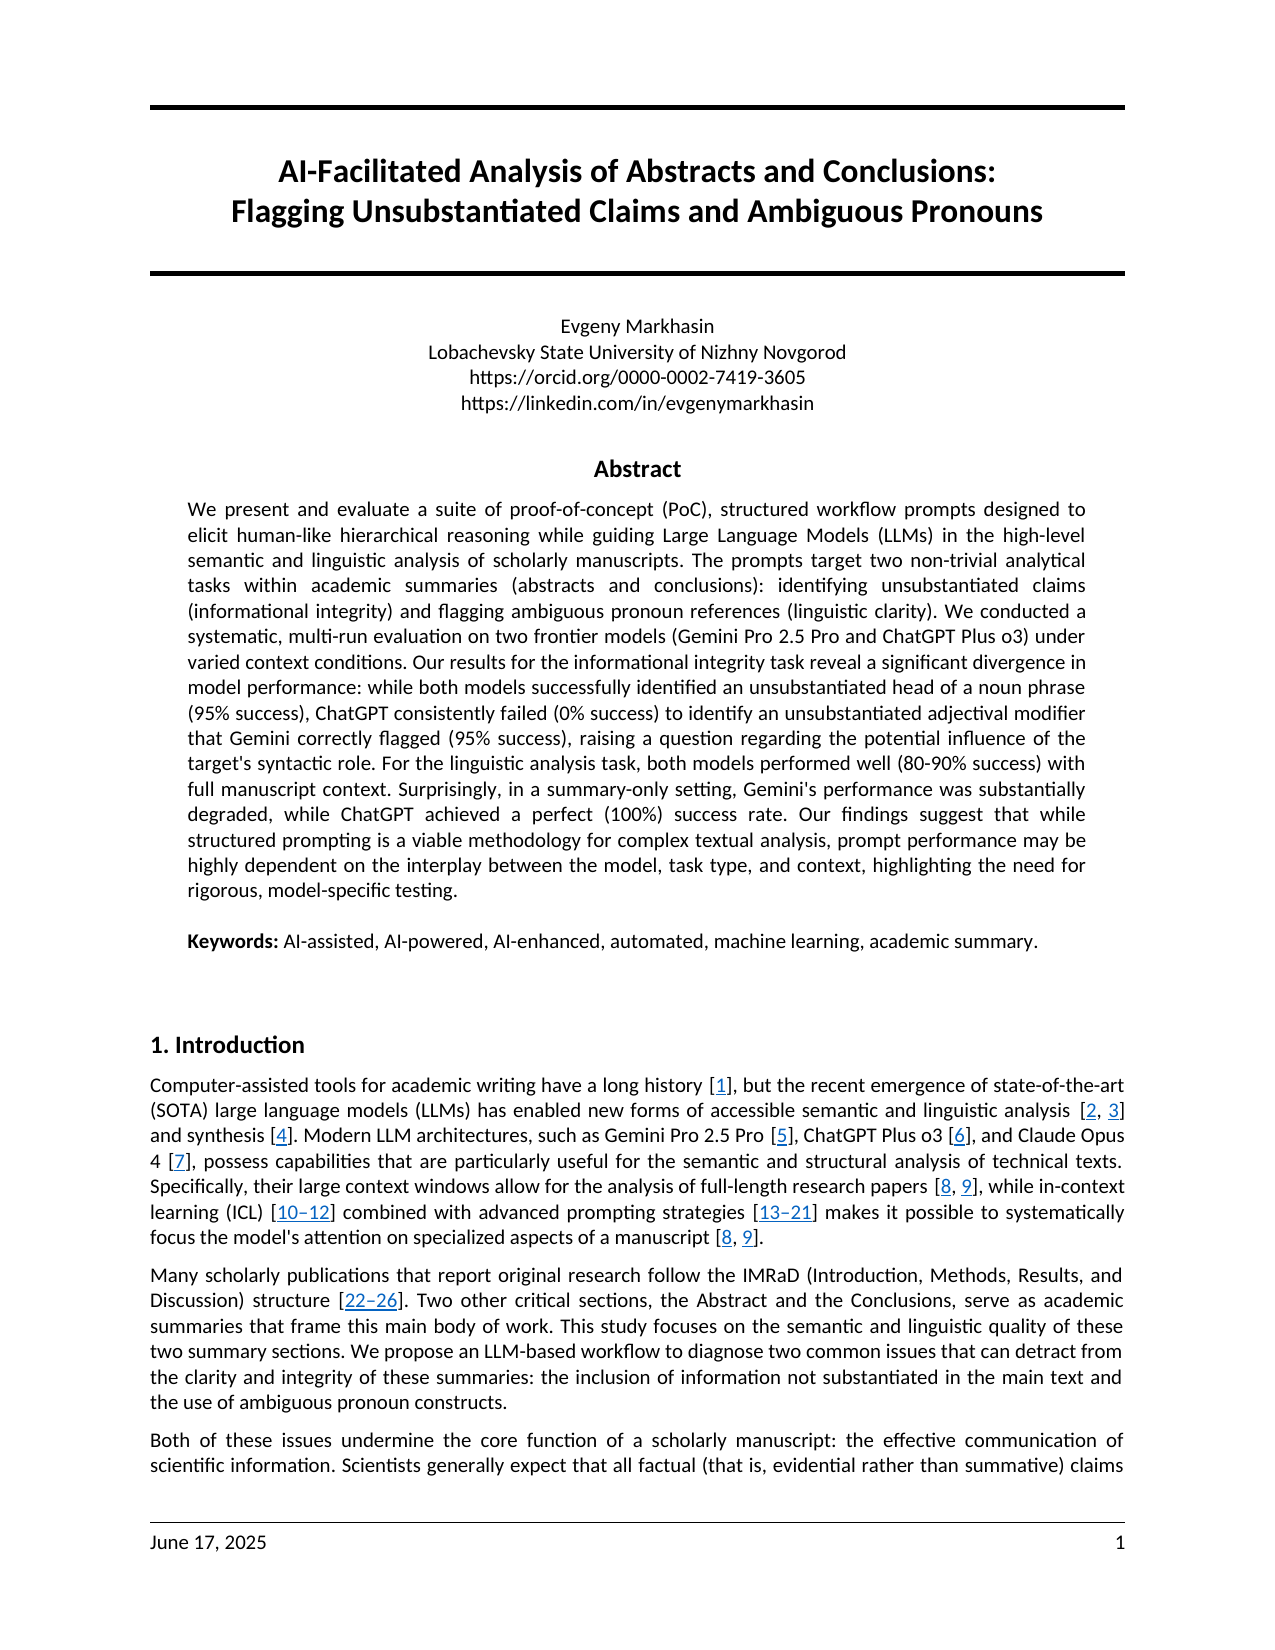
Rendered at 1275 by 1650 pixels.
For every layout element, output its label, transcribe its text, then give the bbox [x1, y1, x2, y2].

text Computer-assisted tools for academic writing have a long history [1], but the recent emergence of state-of-the-art (SOTA) large language models (LLMs) has enabled new forms of accessible semantic and linguistic analysis [2, 3] and synthesis [4]. Modern LLM architectures, such as Gemini Pro 2.5 Pro [5], ChatGPT Plus o3 [6], and Claude Opus 4 [7], possess capabilities that are particularly useful for the semantic and structural analysis of technical texts. Specifically, their large context windows allow for the analysis of full-length research papers [8, 9], while in-context learning (ICL) [10–12] combined with advanced prompting strategies [13–21] makes it possible to systematically focus the model's attention on specialized aspects of a manuscript [8, 9]. [150, 1072, 1125, 1250]
title AI-Facilitated Analysis of Abstracts and Conclusions: Flagging Unsubstantiated Claims and Ambiguous Pronouns [150, 150, 1125, 231]
text Lobachevsky State University of Nizhny Novgorod [150, 339, 1125, 364]
text Keywords: AI-assisted, AI-powered, AI-enhanced, automated, machine learning, academic summary. [187, 928, 1087, 953]
text Both of these issues undermine the core function of a scholarly manuscript: the effective communication of scientific information. Scientists generally expect that all factual (that is, evidential rather than summative) claims [150, 1427, 1125, 1478]
subtitle Introduction [150, 1029, 1125, 1059]
text https://linkedin.com/in/evgenymarkhasin [150, 390, 1125, 415]
text We present and evaluate a suite of proof-of-concept (PoC), structured workflow prompts designed to elicit human-like hierarchical reasoning while guiding Large Language Models (LLMs) in the high-level semantic and linguistic analysis of scholarly manuscripts. The prompts target two non-trivial analytical tasks within academic summaries (abstracts and conclusions): identifying unsubstantiated claims (informational integrity) and flagging ambiguous pronoun references (linguistic clarity). We conducted a systematic, multi-run evaluation on two frontier models (Gemini Pro 2.5 Pro and ChatGPT Plus o3) under varied context conditions. Our results for the informational integrity task reveal a significant divergence in model performance: while both models successfully identified an unsubstantiated head of a noun phrase (95% success), ChatGPT consistently failed (0% success) to identify an unsubstantiated adjectival modifier that Gemini correctly flagged (95% success), raising a question regarding the potential influence of the target's syntactic role. For the linguistic analysis task, both models performed well (80-90% success) with full manuscript context. Surprisingly, in a summary-only setting, Gemini's performance was substantially degraded, while ChatGPT achieved a perfect (100%) success rate. Our findings suggest that while structured prompting is a viable methodology for complex textual analysis, prompt performance may be highly dependent on the interplay between the model, task type, and context, highlighting the need for rigorous, model-specific testing. [187, 496, 1087, 903]
text https://orcid.org/0000-0002-7419-3605 [150, 364, 1125, 390]
text Evgeny Markhasin [150, 314, 1125, 339]
subtitle Abstract [150, 453, 1125, 484]
text Many scholarly publications that report original research follow the IMRaD (Introduction, Methods, Results, and Discussion) structure [22–26]. Two other critical sections, the Abstract and the Conclusions, serve as academic summaries that frame this main body of work. This study focuses on the semantic and linguistic quality of these two summary sections. We propose an LLM-based workflow to diagnose two common issues that can detract from the clarity and integrity of these summaries: the inclusion of information not substantiated in the main text and the use of ambiguous pronoun constructs. [150, 1262, 1125, 1415]
